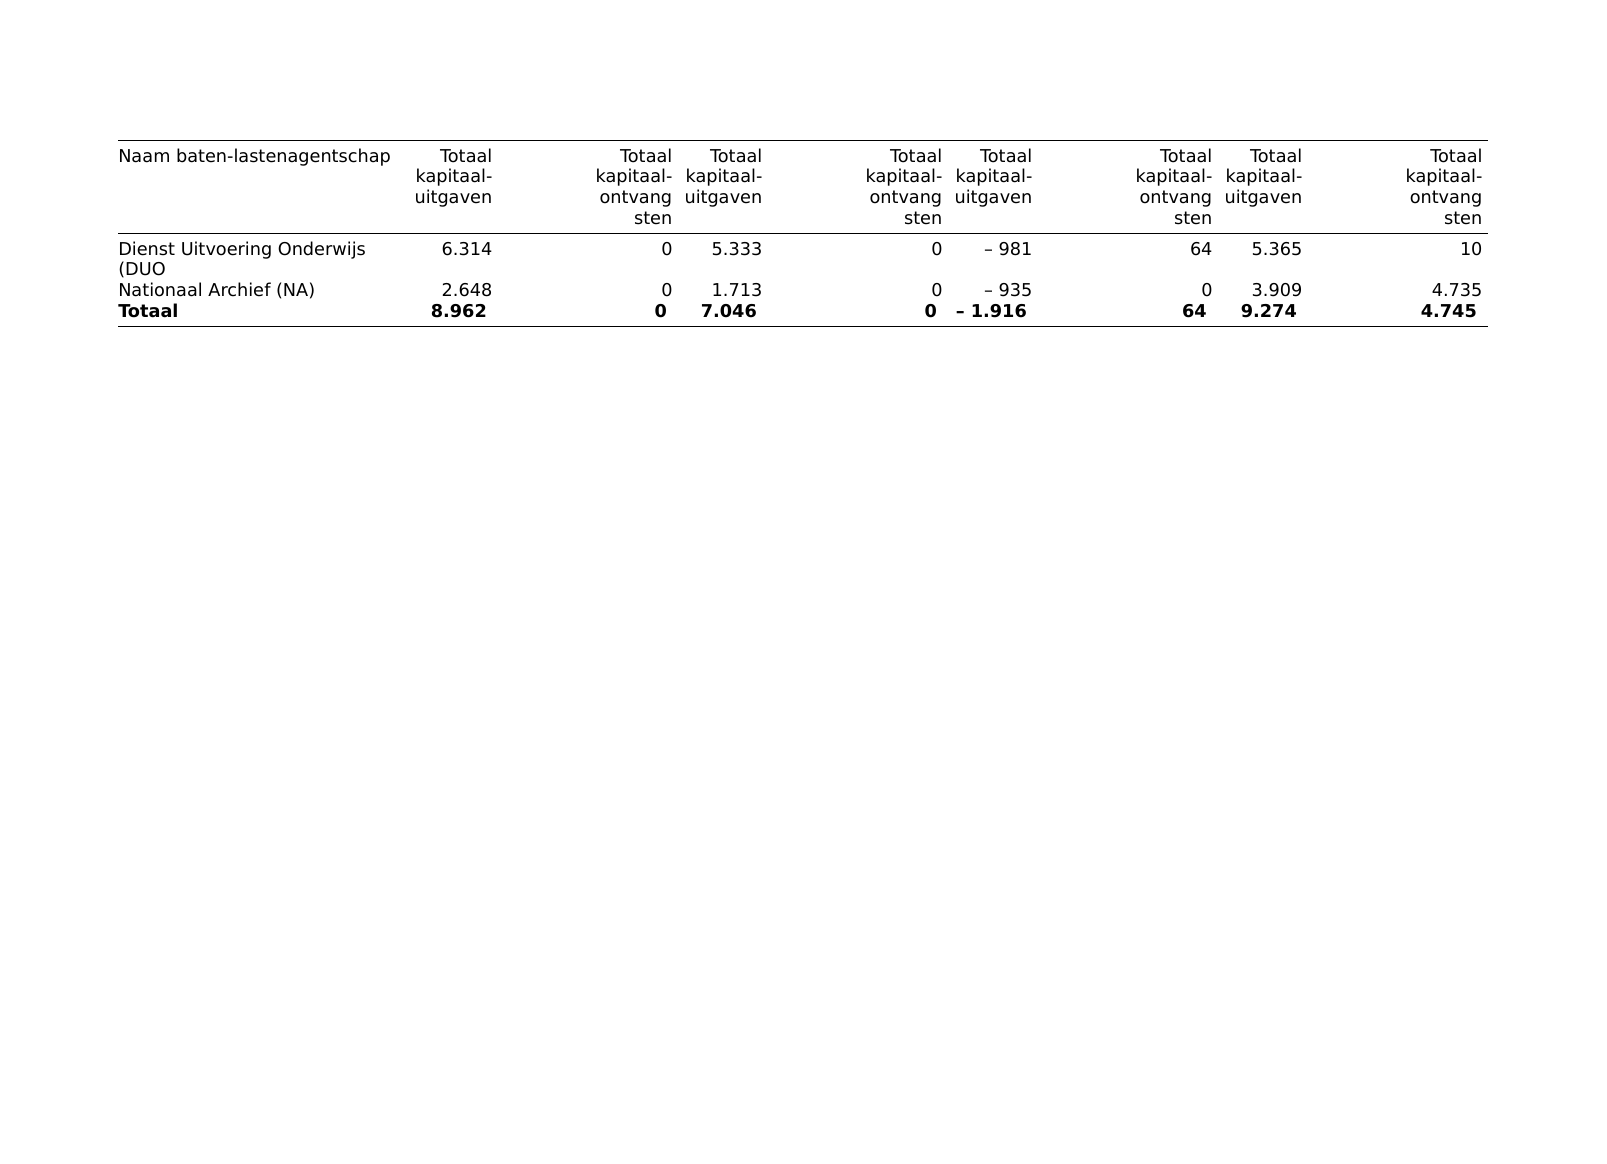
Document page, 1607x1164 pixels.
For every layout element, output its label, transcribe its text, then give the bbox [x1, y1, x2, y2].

table_cell 10 [1398, 234, 1488, 280]
table_cell 8.962 [408, 301, 498, 326]
table_cell 64 [1128, 301, 1218, 326]
table_cell [1308, 234, 1398, 280]
table_cell 5.333 [678, 234, 768, 280]
table_cell – 1.916 [948, 301, 1038, 326]
table_cell 0 [588, 301, 678, 326]
table_header Totaal kapitaal- uitgaven [1218, 141, 1308, 233]
table_cell [498, 234, 588, 280]
table_cell 64 [1128, 234, 1218, 280]
table_cell Nationaal Archief (NA) [118, 280, 408, 301]
table_header Totaal kapitaal- uitgaven [948, 141, 1038, 233]
table_header Totaal kapitaal- ontvangsten [588, 141, 678, 233]
table_cell 9.274 [1218, 301, 1308, 326]
table_cell Dienst Uitvoering Onderwijs (DUO [118, 234, 408, 280]
table_cell 0 [1128, 280, 1218, 301]
table_cell [498, 280, 588, 301]
table_header Totaal kapitaal- uitgaven [678, 141, 768, 233]
table_cell Totaal [118, 301, 408, 326]
table_header Totaal kapitaal- ontvangsten [1128, 141, 1218, 233]
table_cell 0 [588, 280, 678, 301]
table_header [498, 141, 588, 233]
table_header [1038, 141, 1128, 233]
table_cell [1038, 234, 1128, 280]
table_cell [498, 301, 588, 326]
table_header Naam baten-lastenagentschap [118, 141, 408, 233]
table_cell – 935 [948, 280, 1038, 301]
table_header Totaal kapitaal- ontvangsten [858, 141, 948, 233]
table_cell [768, 280, 858, 301]
table_cell [1308, 301, 1398, 326]
table_cell 6.314 [408, 234, 498, 280]
table_cell 0 [858, 280, 948, 301]
table_cell 1.713 [678, 280, 768, 301]
table_header [1308, 141, 1398, 233]
table_cell [1038, 280, 1128, 301]
table_cell 5.365 [1218, 234, 1308, 280]
table_cell [768, 234, 858, 280]
table_header [768, 141, 858, 233]
table_header Totaal kapitaal- uitgaven [408, 141, 498, 233]
table_cell [1308, 280, 1398, 301]
table_cell 0 [858, 234, 948, 280]
table_cell 4.745 [1398, 301, 1488, 326]
table_cell 4.735 [1398, 280, 1488, 301]
table_cell 7.046 [678, 301, 768, 326]
table_cell 0 [858, 301, 948, 326]
table_header Totaal kapitaal- ontvangsten [1398, 141, 1488, 233]
table_cell [768, 301, 858, 326]
table_cell 3.909 [1218, 280, 1308, 301]
table_cell 2.648 [408, 280, 498, 301]
table_cell 0 [588, 234, 678, 280]
table_cell [1038, 301, 1128, 326]
table_cell – 981 [948, 234, 1038, 280]
